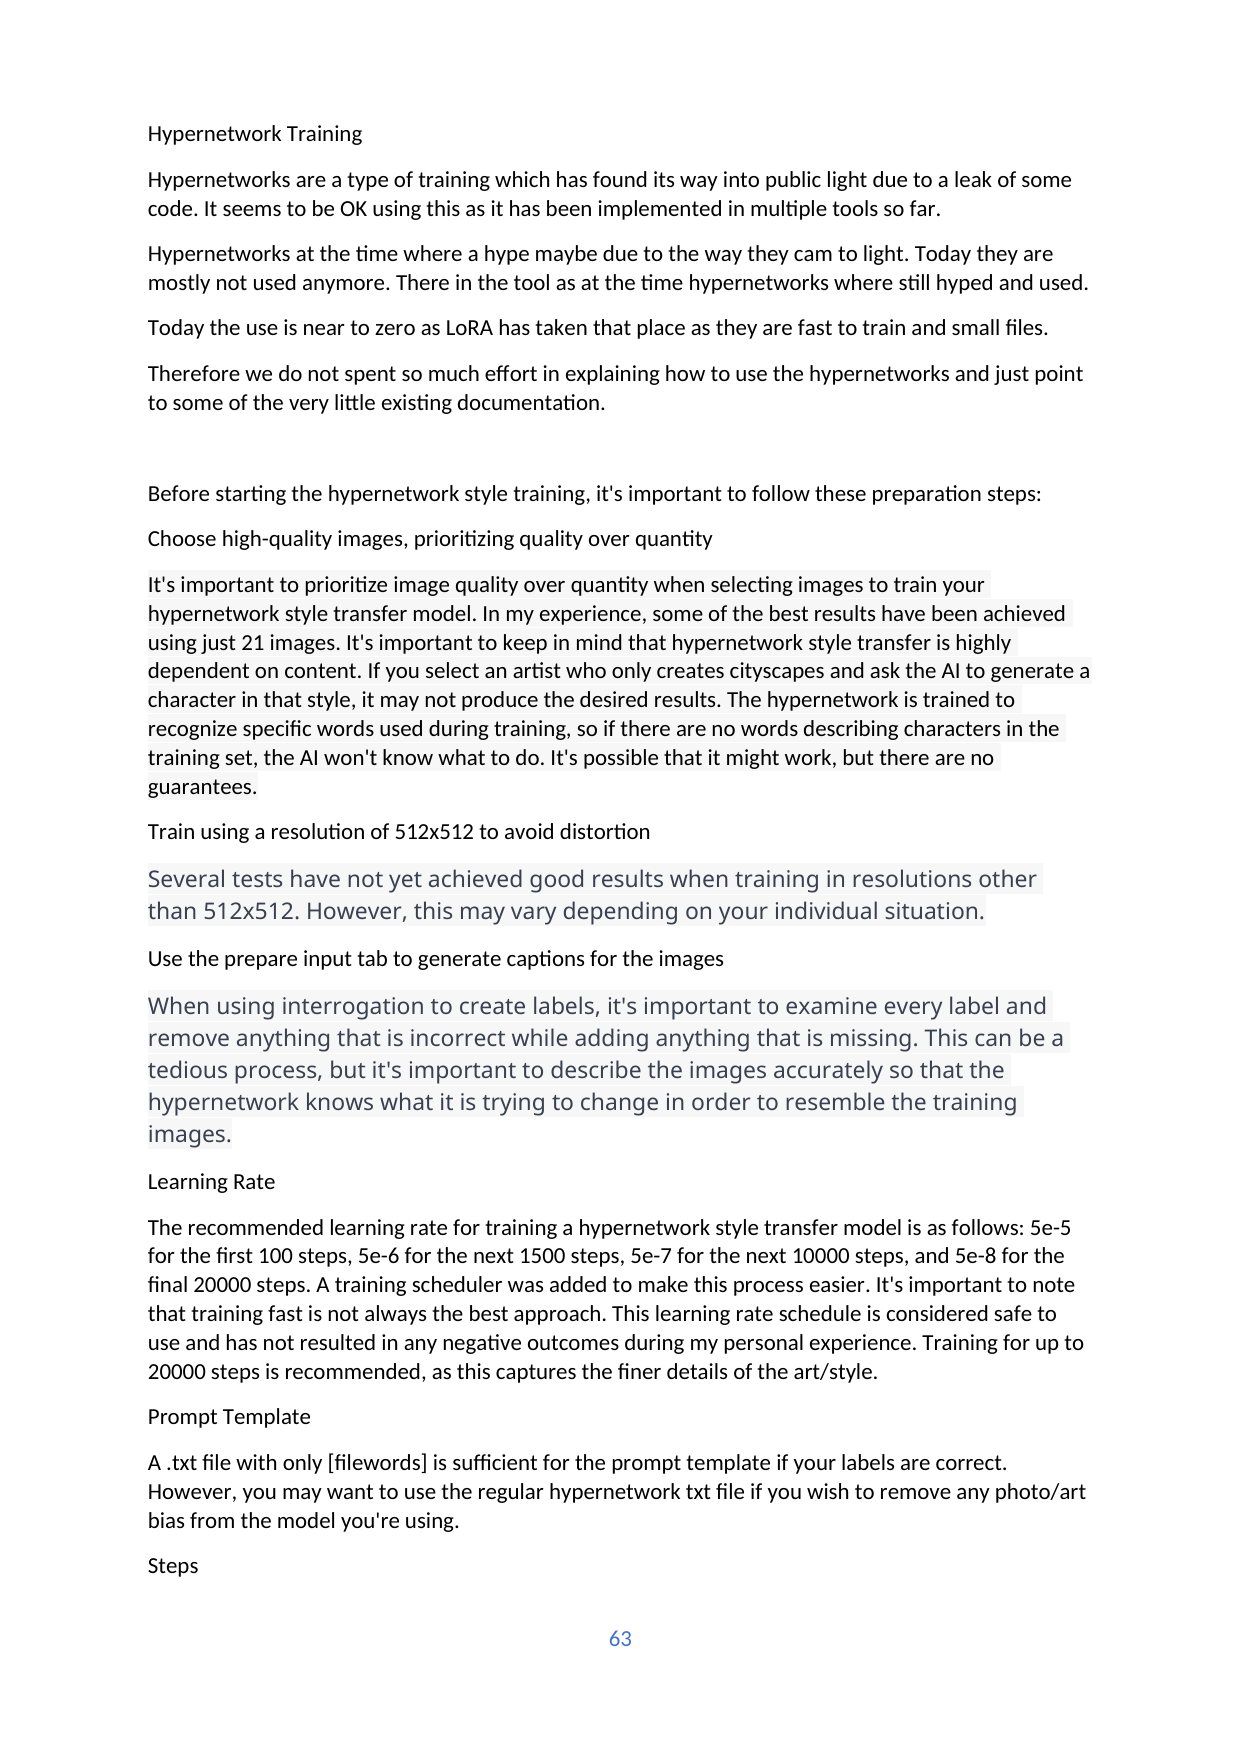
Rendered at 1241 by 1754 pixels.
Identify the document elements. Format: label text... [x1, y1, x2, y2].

text Before starting the hypernetwork style training, it's important to follow these preparation steps: [148, 479, 1093, 507]
text Use the prepare input tab to generate captions for the images [148, 944, 1093, 972]
text Today the use is near to zero as LoRA has taken that place as they are fast to train and small files. [148, 313, 1093, 342]
text The recommended learning rate for training a hypernetwork style transfer model is as follows: 5e-5 for the first 100 steps, 5e-6 for the next 1500 steps, 5e-7 for the next 10000 steps, and 5e-8 for the final 20000 steps. A training scheduler was added to make this process easier. It's important to note that training fast is not always the best approach. This learning rate schedule is considered safe to use and has not resulted in any negative outcomes during my personal experience. Training for up to 20000 steps is recommended, as this captures the finer details of the art/style. [148, 1213, 1093, 1385]
text Learning Rate [148, 1167, 1093, 1195]
text Choose high-quality images, prioritizing quality over quantity [148, 524, 1093, 552]
text Several tests have not yet achieved good results when training in resolutions other than 512x512. However, this may vary depending on your individual situation. [148, 863, 1093, 926]
text Steps [148, 1551, 1093, 1579]
text Therefore we do not spent so much effort in explaining how to use the hypernetworks and just point to some of the very little existing documentation. [148, 359, 1093, 416]
text Hypernetworks at the time where a hype maybe due to the way they cam to light. Today they are mostly not used anymore. There in the tool as at the time hypernetworks where still hyped and used. [148, 239, 1093, 296]
text Hypernetworks are a type of training which has found its way into public light due to a leak of some code. It seems to be OK using this as it has been implemented in multiple tools so far. [148, 165, 1093, 222]
text Prompt Template [148, 1402, 1093, 1431]
text When using interrogation to create labels, it's important to examine every label and remove anything that is incorrect while adding anything that is missing. This can be a tedious process, but it's important to describe the images accurately so that the hypernetwork knows what it is trying to change in order to resemble the training images. [148, 989, 1093, 1149]
text Train using a resolution of 512x512 to avoid distortion [148, 817, 1093, 846]
text It's important to prioritize image quality over quantity when selecting images to train your hypernetwork style transfer model. In my experience, some of the best results have been achieved using just 21 images. It's important to keep in mind that hypernetwork style transfer is highly dependent on content. If you select an artist who only creates cityscapes and ask the AI to generate a character in that style, it may not produce the desired results. The hypernetwork is trained to recognize specific words used during training, so if there are no words describing characters in the training set, the AI won't know what to do. It's possible that it might work, but there are no guarantees. [148, 570, 1093, 800]
text A .txt file with only [filewords] is sufficient for the prompt template if your labels are correct. However, you may want to use the regular hypernetwork txt file if you wish to remove any photo/art bias from the model you're using. [148, 1448, 1093, 1534]
text Hypernetwork Training [148, 119, 1093, 147]
